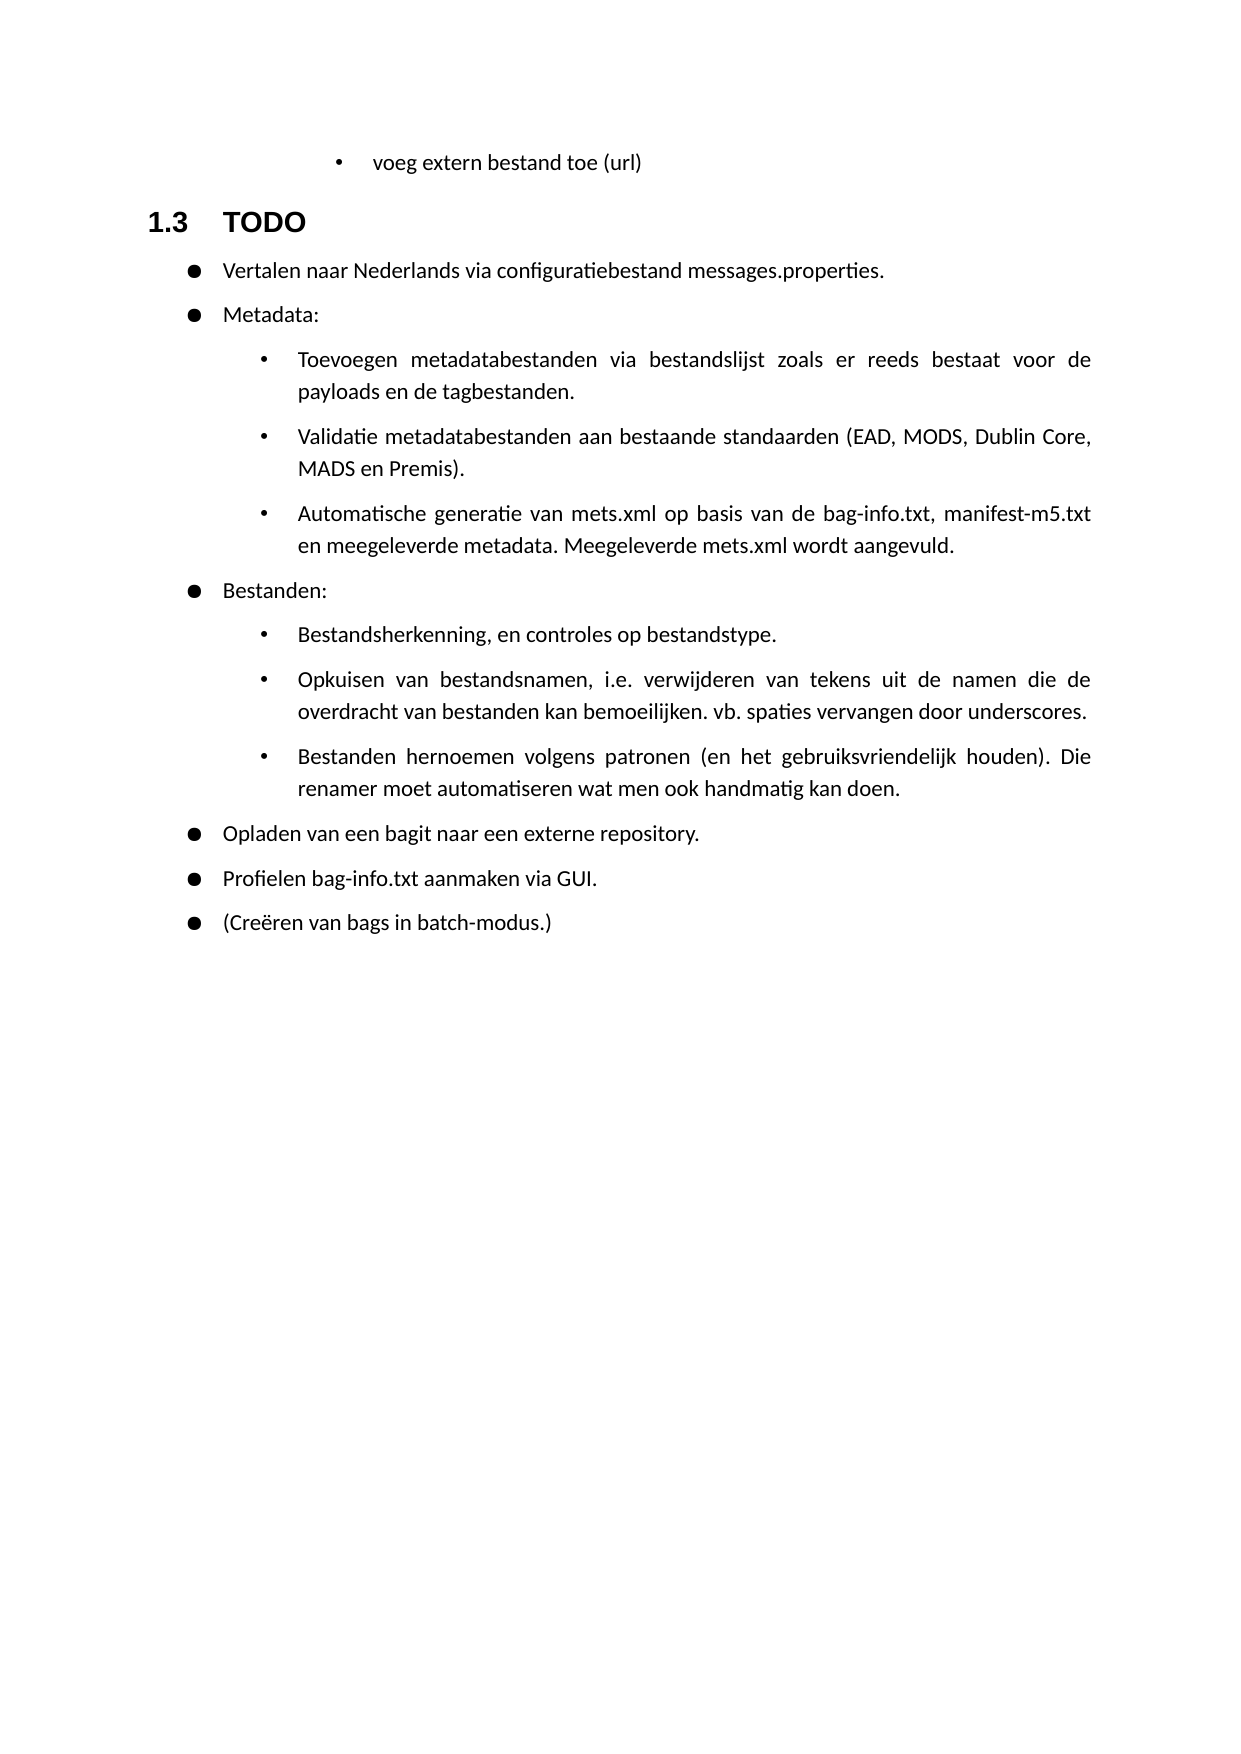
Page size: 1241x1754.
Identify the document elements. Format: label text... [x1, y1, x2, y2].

list Automatische generatie van mets.xml op basis van de bag-info.txt, manifest-m5.txt en meegeleverde metadata. Meegeleverde mets.xml wordt aangevuld. [260, 499, 1093, 559]
list Metadata: [185, 301, 1093, 328]
list Bestanden hernoemen volgens patronen (en het gebruiksvriendelijk houden). Die renamer moet automatiseren wat men ook handmatig kan doen. [260, 742, 1093, 802]
list Opkuisen van bestandsnamen, i.e. verwijderen van tekens uit de namen die de overdracht van bestanden kan bemoeilijken. vb. spaties vervangen door underscores. [260, 665, 1093, 725]
list (Creëren van bags in batch-modus.) [185, 908, 1093, 936]
list Profielen bag-info.txt aanmaken via GUI. [185, 864, 1093, 892]
list Opladen van een bagit naar een externe repository. [185, 819, 1093, 847]
subtitle TODO [148, 205, 1093, 238]
list Bestandsherkenning, en controles op bestandstype. [260, 621, 1093, 648]
list Bestanden: [185, 576, 1093, 604]
list Toevoegen metadatabestanden via bestandslijst zoals er reeds bestaat voor de payloads en de tagbestanden. [260, 345, 1093, 405]
list voeg extern bestand toe (url) [335, 148, 1093, 176]
list Validatie metadatabestanden aan bestaande standaarden (EAD, MODS, Dublin Core, MADS en Premis). [260, 422, 1093, 482]
list Vertalen naar Nederlands via configuratiebestand messages.properties. [185, 256, 1093, 284]
